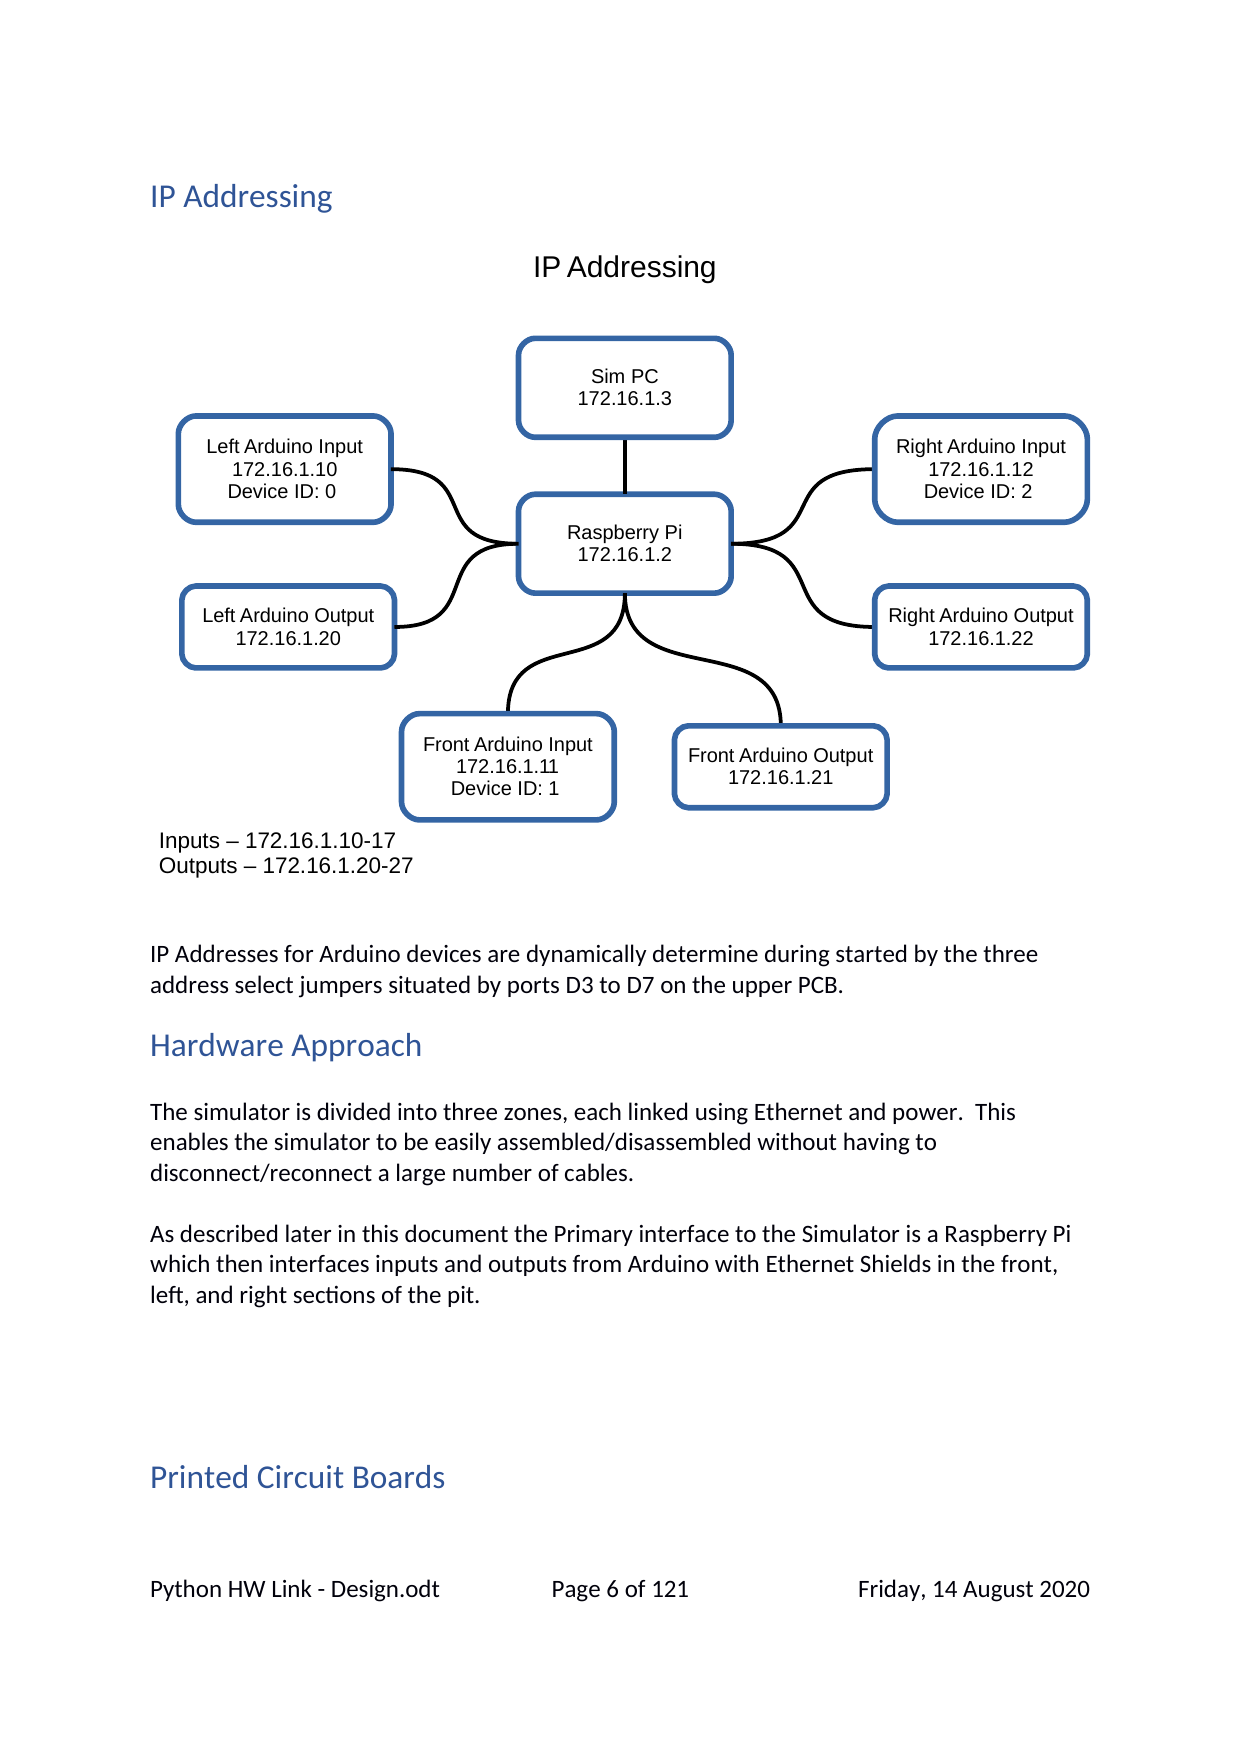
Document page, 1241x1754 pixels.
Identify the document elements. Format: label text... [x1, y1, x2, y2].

text IP Addresses for Arduino devices are dynamically determine during started by the three address select jumpers situated by ports D3 to D7 on the upper PCB. [150, 938, 1090, 999]
subtitle Hardware Approach [150, 1024, 1090, 1065]
text As described later in this document the Primary interface to the Simulator is a Raspberry Pi which then interfaces inputs and outputs from Arduino with Ethernet Shields in the front, left, and right sections of the pit. [150, 1218, 1090, 1309]
subtitle IP Addressing [150, 175, 1090, 216]
subtitle Printed Circuit Boards [150, 1456, 1090, 1497]
text The simulator is divided into three zones, each linked using Ethernet and power. This enables the simulator to be easily assembled/disassembled without having to disconnect/reconnect a large number of cables. [150, 1096, 1090, 1187]
